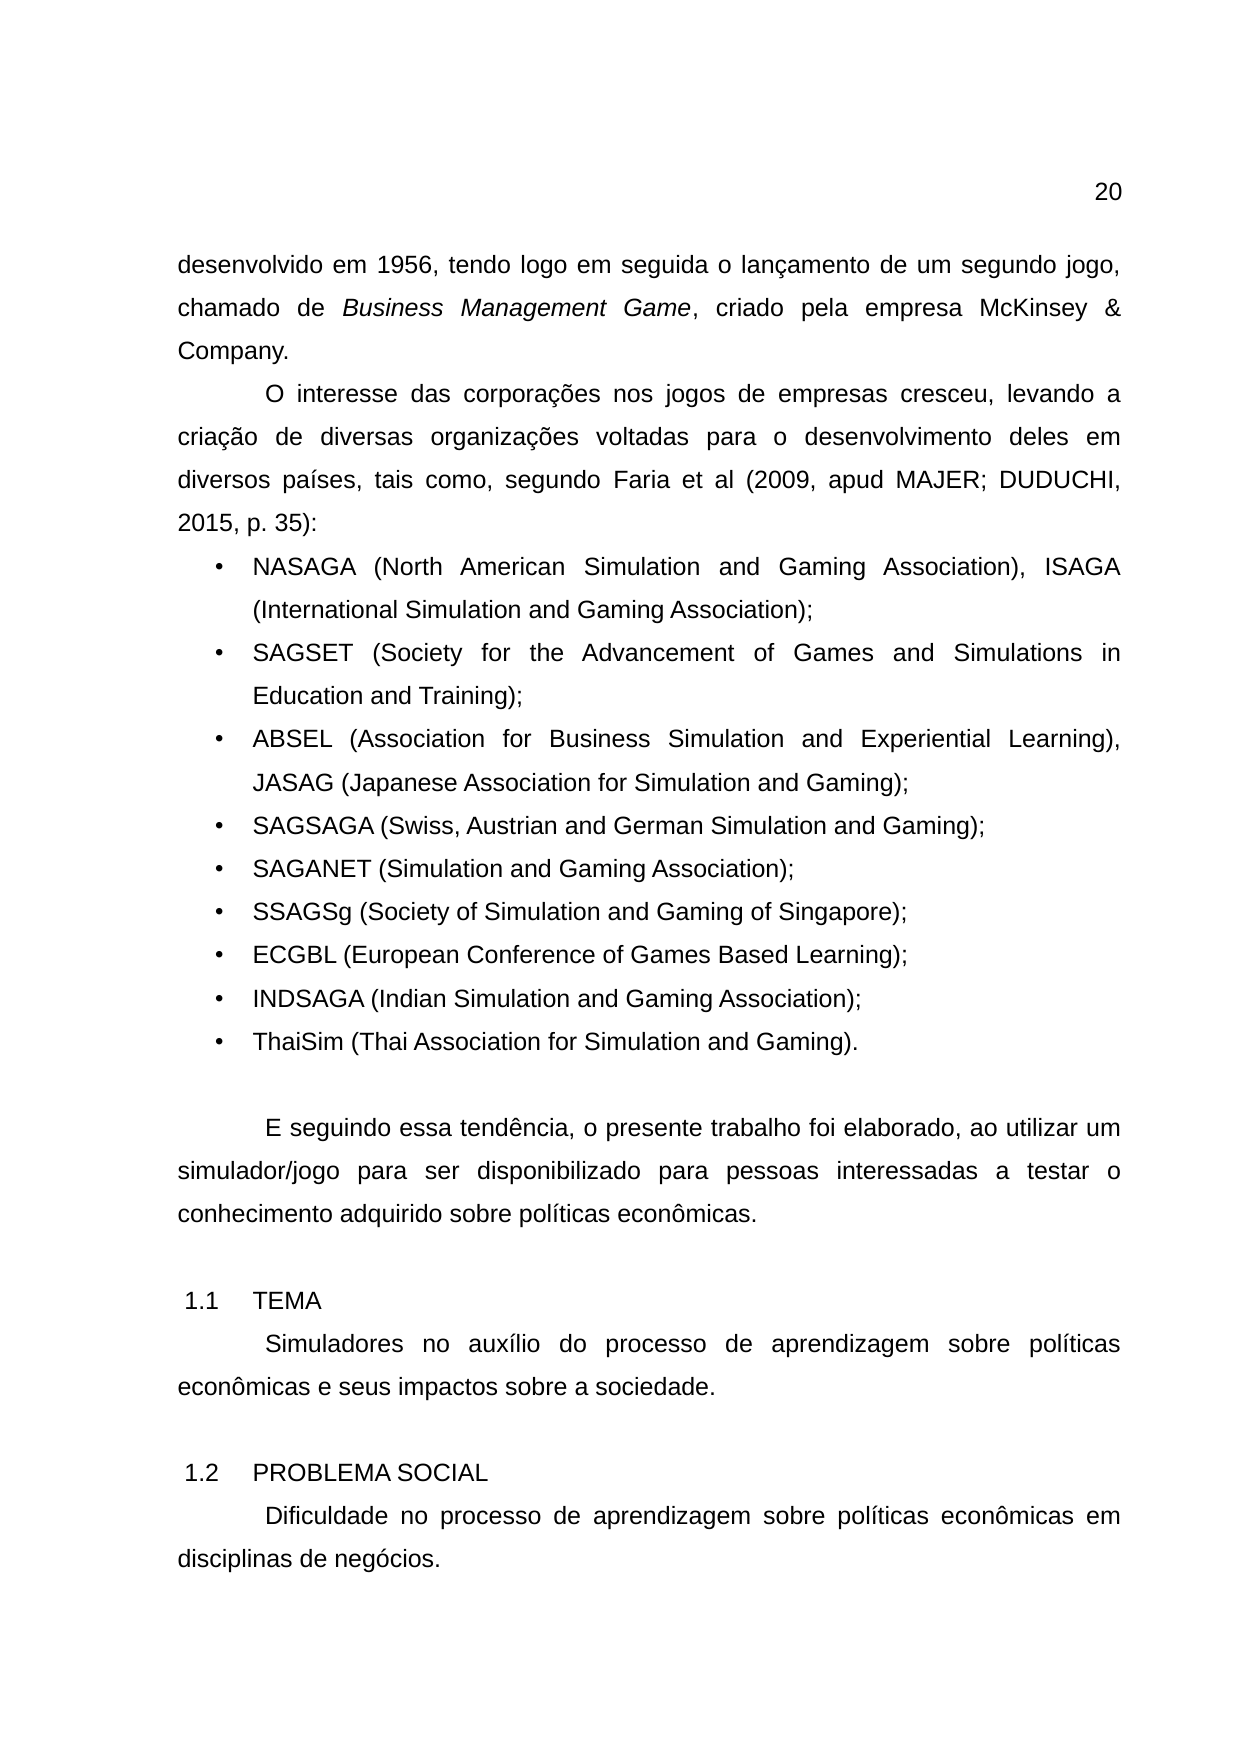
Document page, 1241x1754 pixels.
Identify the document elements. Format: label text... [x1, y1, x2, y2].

text O interesse das corporações nos jogos de empresas cresceu, levando a criação de diversas organizações voltadas para o desenvolvimento deles em diversos países, tais como, segundo Faria et al (2009, apud MAJER; DUDUCHI, 2015, p. 35): [177, 379, 1122, 537]
text Simuladores no auxílio do processo de aprendizagem sobre políticas econômicas e seus impactos sobre a sociedade. [177, 1329, 1122, 1401]
text E seguindo essa tendência, o presente trabalho foi elaborado, ao utilizar um simulador/jogo para ser disponibilizado para pessoas interessadas a testar o conhecimento adquirido sobre políticas econômicas. [177, 1113, 1122, 1228]
list INDSAGA (Indian Simulation and Gaming Association); [215, 983, 1122, 1012]
subtitle Problema social [177, 1458, 1122, 1487]
list SAGANET (Simulation and Gaming Association); [215, 854, 1122, 883]
list SSAGSg (Society of Simulation and Gaming of Singapore); [215, 897, 1122, 926]
list SAGSET (Society for the Advancement of Games and Simulations in Education and Training); [215, 638, 1122, 710]
list ThaiSim (Thai Association for Simulation and Gaming). [215, 1027, 1122, 1056]
text Dificuldade no processo de aprendizagem sobre políticas econômicas em disciplinas de negócios. [177, 1501, 1122, 1573]
text desenvolvido em 1956, tendo logo em seguida o lançamento de um segundo jogo, chamado de Business Management Game, criado pela empresa McKinsey & Company. [177, 250, 1122, 365]
list ECGBL (European Conference of Games Based Learning); [215, 940, 1122, 969]
list ABSEL (Association for Business Simulation and Experiential Learning), JASAG (Japanese Association for Simulation and Gaming); [215, 724, 1122, 796]
list SAGSAGA (Swiss, Austrian and German Simulation and Gaming); [215, 811, 1122, 839]
list NASAGA (North American Simulation and Gaming Association), ISAGA (International Simulation and Gaming Association); [215, 552, 1122, 623]
subtitle Tema [177, 1286, 1122, 1314]
